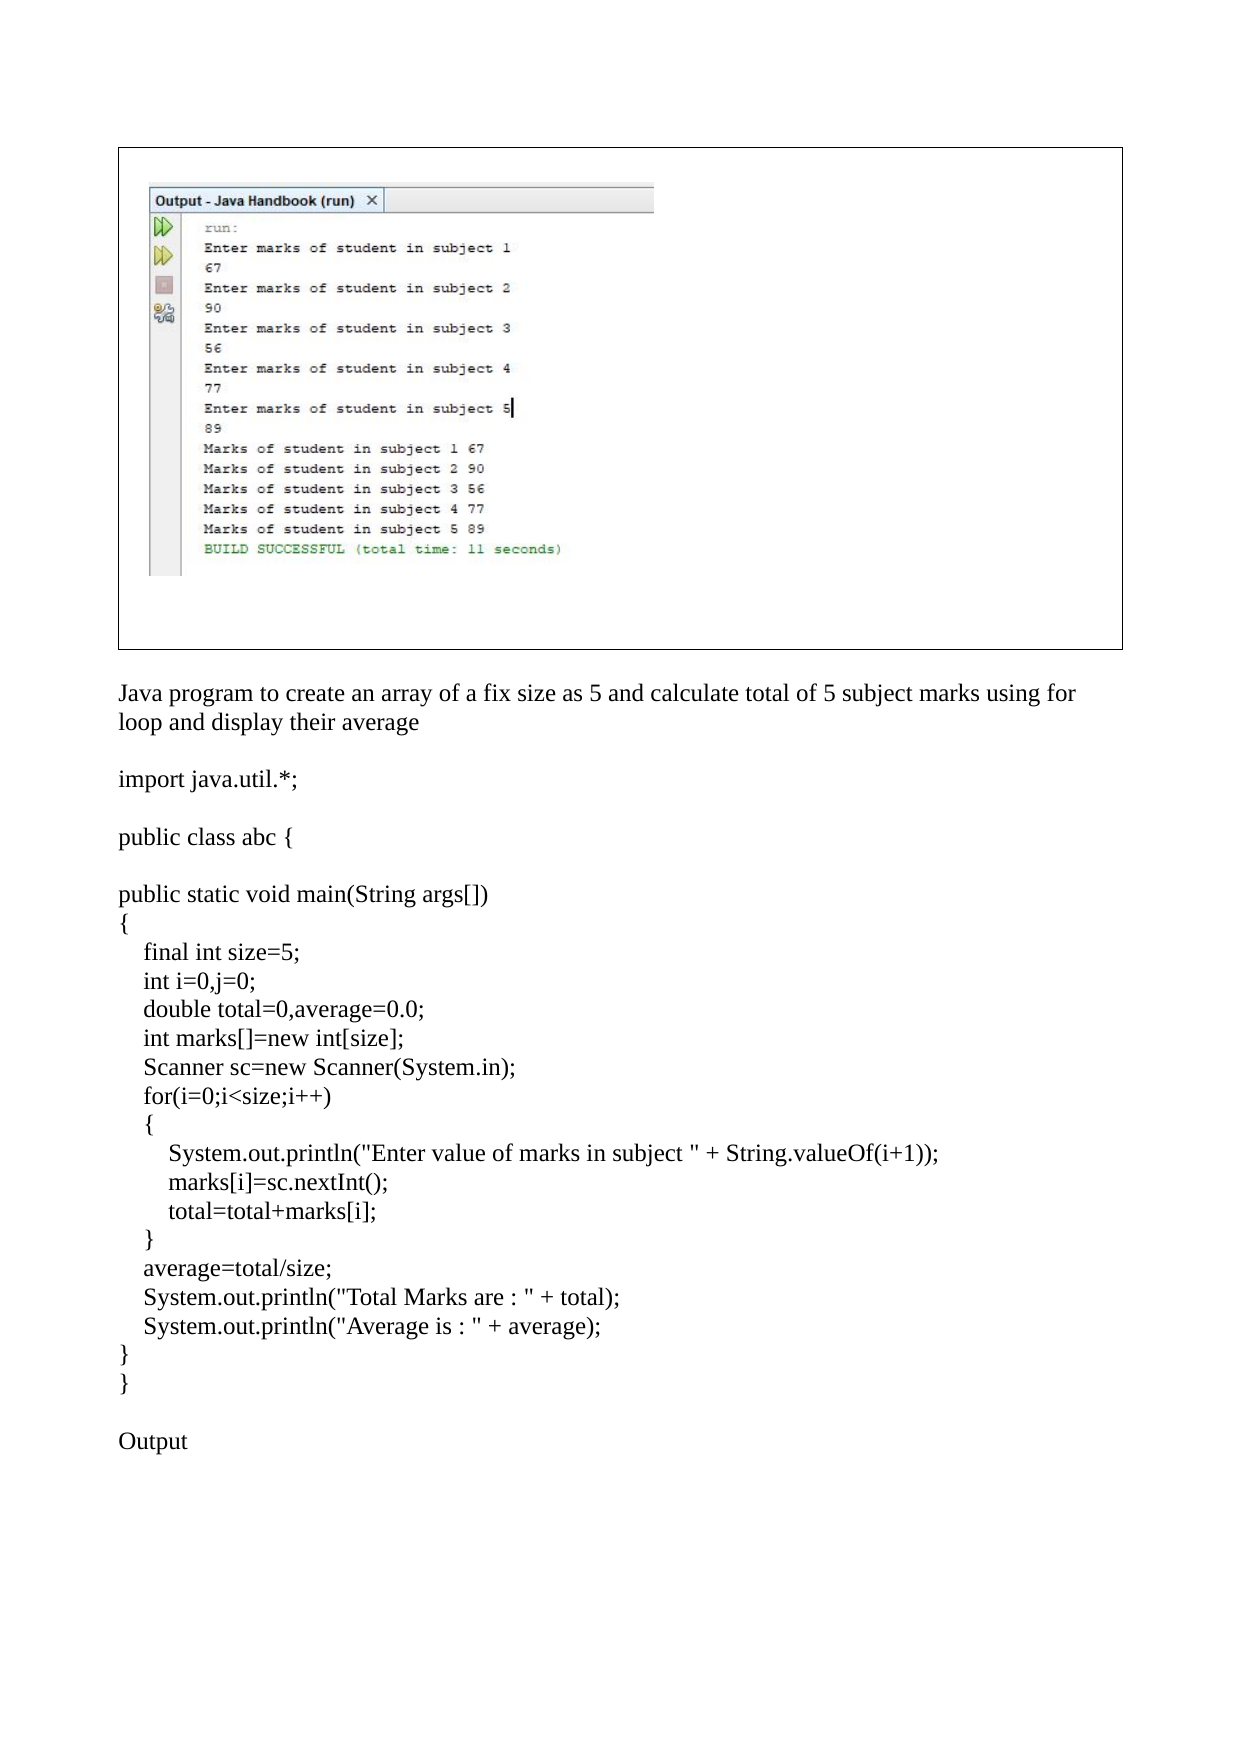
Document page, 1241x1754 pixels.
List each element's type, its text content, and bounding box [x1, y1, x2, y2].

text { [118, 1109, 1122, 1138]
text } [118, 1224, 1122, 1253]
text public static void main(String args[]) [118, 879, 1122, 908]
picture [148, 182, 654, 576]
text import java.util.*; [118, 764, 1122, 793]
text System.out.println("Enter value of marks in subject " + String.valueOf(i+1)); [118, 1138, 1122, 1167]
text marks[i]=sc.nextInt(); [118, 1167, 1122, 1196]
text average=total/size; [118, 1253, 1122, 1282]
text final int size=5; [118, 937, 1122, 966]
text total=total+marks[i]; [118, 1196, 1122, 1224]
text Java program to create an array of a fix size as 5 and calculate total of 5 subject marks using for loop and display their average [118, 678, 1122, 736]
text { [118, 908, 1122, 937]
text public class abc { [118, 822, 1122, 851]
text } [118, 1368, 1122, 1397]
text for(i=0;i<size;i++) [118, 1081, 1122, 1109]
text int i=0,j=0; [118, 966, 1122, 994]
text int marks[]=new int[size]; [118, 1023, 1122, 1052]
text } [118, 1339, 1122, 1368]
text System.out.println("Average is : " + average); [118, 1311, 1122, 1339]
text double total=0,average=0.0; [118, 994, 1122, 1023]
text Output [118, 1426, 1122, 1454]
table_header [119, 148, 1122, 649]
text Scanner sc=new Scanner(System.in); [118, 1052, 1122, 1081]
text System.out.println("Total Marks are : " + total); [118, 1282, 1122, 1311]
